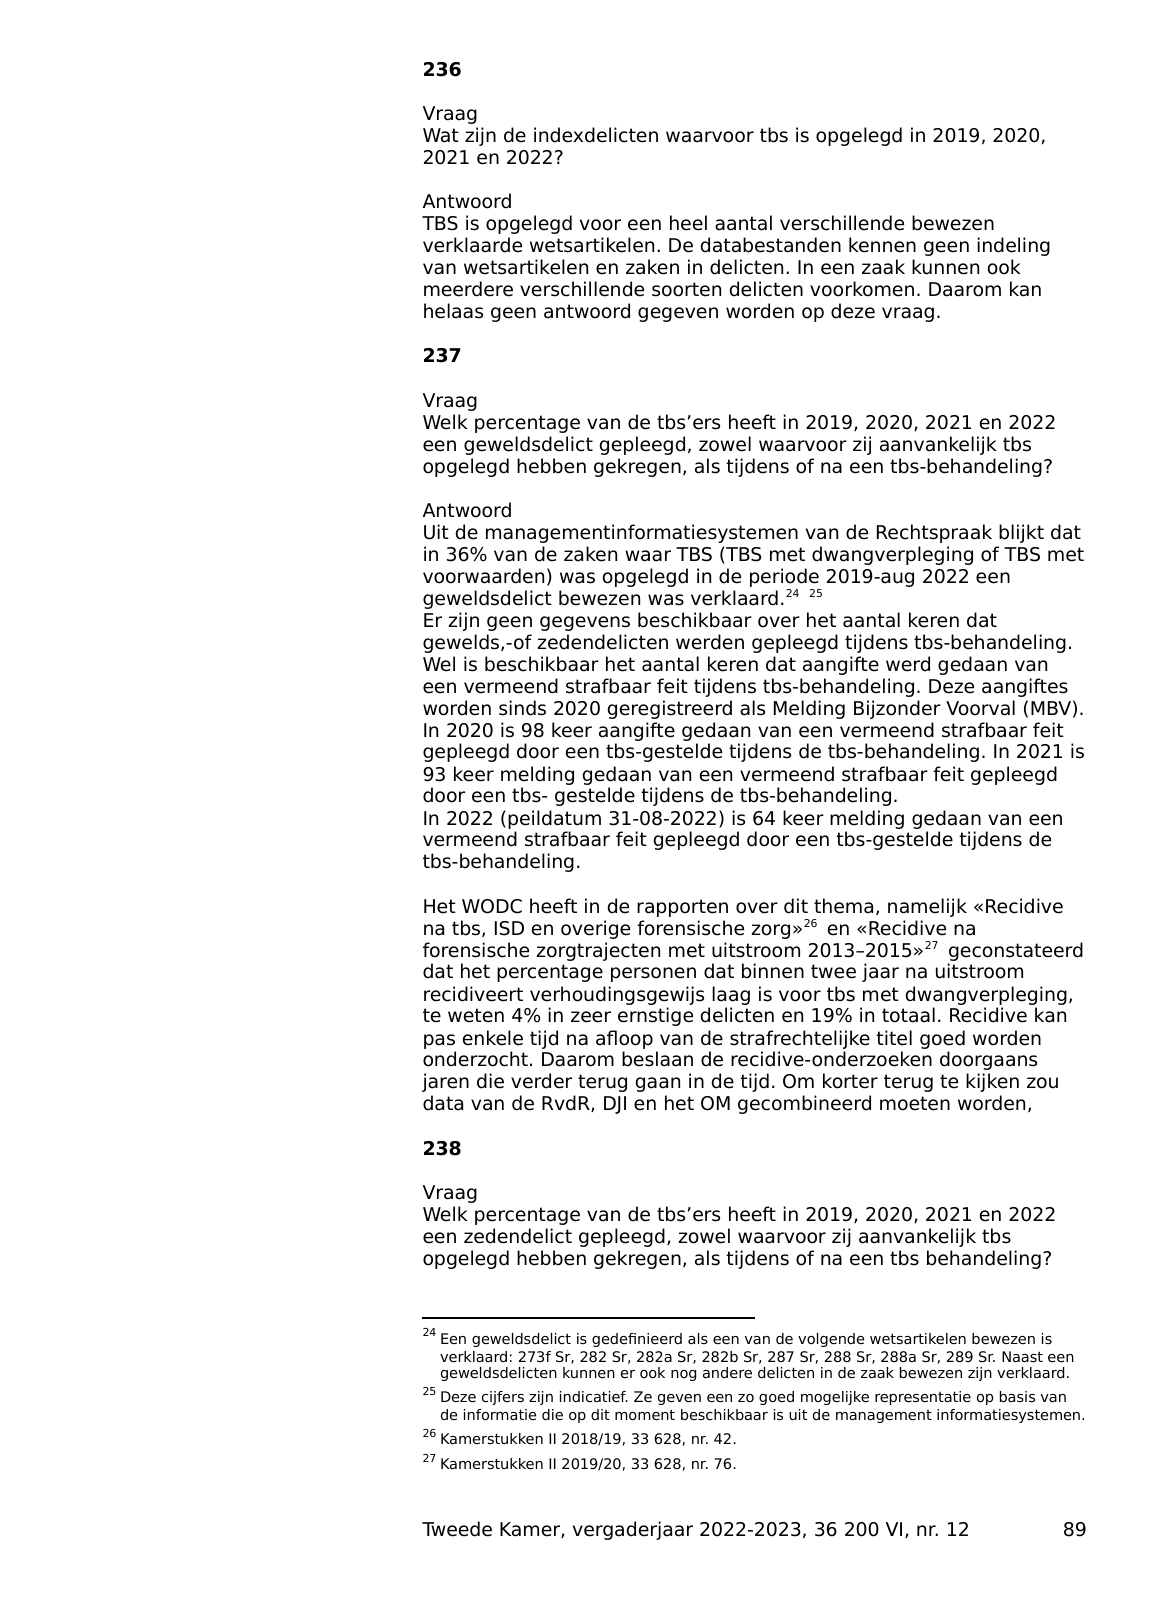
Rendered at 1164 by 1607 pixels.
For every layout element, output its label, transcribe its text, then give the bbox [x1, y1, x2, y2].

text Een geweldsdelict is gedefinieerd als een van de volgende wetsartikelen bewezen is verklaard: 273f Sr, 282 Sr, 282a Sr, 282b Sr, 287 Sr, 288 Sr, 288a Sr, 289 Sr. Naast een geweldsdelicten kunnen er ook nog andere delicten in de zaak bewezen zijn verklaard. [422, 1327, 1087, 1382]
text Vraag [422, 1182, 1087, 1204]
text Welk percentage van de tbs’ers heeft in 2019, 2020, 2021 en 2022 een geweldsdelict gepleegd, zowel waarvoor zij aanvankelijk tbs opgelegd hebben gekregen, als tijdens of na een tbs-behandeling? [422, 412, 1087, 477]
subtitle 236 [422, 59, 1087, 81]
text Het WODC heeft in de rapporten over dit thema, namelijk «Recidive na tbs, ISD en overige forensische zorg» en «Recidive na forensische zorgtrajecten met uitstroom 2013–2015» geconstateerd dat het percentage personen dat binnen twee jaar na uitstroom recidiveert verhoudingsgewijs laag is voor tbs met dwangverpleging, te weten 4% in zeer ernstige delicten en 19% in totaal. Recidive kan pas enkele tijd na afloop van de strafrechtelijke titel goed worden onderzocht. Daarom beslaan de recidive-onderzoeken doorgaans jaren die verder terug gaan in de tijd. Om korter terug te kijken zou data van de RvdR, DJI en het OM gecombineerd moeten worden, [422, 896, 1087, 1115]
text Kamerstukken II 2018/19, 33 628, nr. 42. [422, 1427, 1087, 1449]
text Antwoord [422, 191, 1087, 213]
text In 2020 is 98 keer aangifte gedaan van een vermeend strafbaar feit gepleegd door een tbs-gestelde tijdens de tbs-behandeling. In 2021 is 93 keer melding gedaan van een vermeend strafbaar feit gepleegd door een tbs- gestelde tijdens de tbs-behandeling. [422, 719, 1087, 807]
text Kamerstukken II 2019/20, 33 628, nr. 76. [422, 1452, 1087, 1474]
text Wat zijn de indexdelicten waarvoor tbs is opgelegd in 2019, 2020, 2021 en 2022? [422, 125, 1087, 169]
text Deze cijfers zijn indicatief. Ze geven een zo goed mogelijke representatie op basis van de informatie die op dit moment beschikbaar is uit de management informatiesystemen. [422, 1385, 1087, 1424]
text Antwoord [422, 500, 1087, 522]
subtitle 238 [422, 1137, 1087, 1159]
text Welk percentage van de tbs’ers heeft in 2019, 2020, 2021 en 2022 een zedendelict gepleegd, zowel waarvoor zij aanvankelijk tbs opgelegd hebben gekregen, als tijdens of na een tbs behandeling? [422, 1204, 1087, 1269]
text Er zijn geen gegevens beschikbaar over het aantal keren dat gewelds,-of zedendelicten werden gepleegd tijdens tbs-behandeling. Wel is beschikbaar het aantal keren dat aangifte werd gedaan van een vermeend strafbaar feit tijdens tbs-behandeling. Deze aangiftes worden sinds 2020 geregistreerd als Melding Bijzonder Voorval (MBV). [422, 609, 1087, 719]
text In 2022 (peildatum 31-08-2022) is 64 keer melding gedaan van een vermeend strafbaar feit gepleegd door een tbs-gestelde tijdens de tbs-behandeling. [422, 807, 1087, 873]
text Vraag [422, 389, 1087, 412]
text Uit de managementinformatiesystemen van de Rechtspraak blijkt dat in 36% van de zaken waar TBS (TBS met dwangverpleging of TBS met voorwaarden) was opgelegd in de periode 2019-aug 2022 een geweldsdelict bewezen was verklaard. [422, 522, 1087, 609]
text Vraag [422, 103, 1087, 125]
text TBS is opgelegd voor een heel aantal verschillende bewezen verklaarde wetsartikelen. De databestanden kennen geen indeling van wetsartikelen en zaken in delicten. In een zaak kunnen ook meerdere verschillende soorten delicten voorkomen. Daarom kan helaas geen antwoord gegeven worden op deze vraag. [422, 213, 1087, 323]
subtitle 237 [422, 345, 1087, 367]
